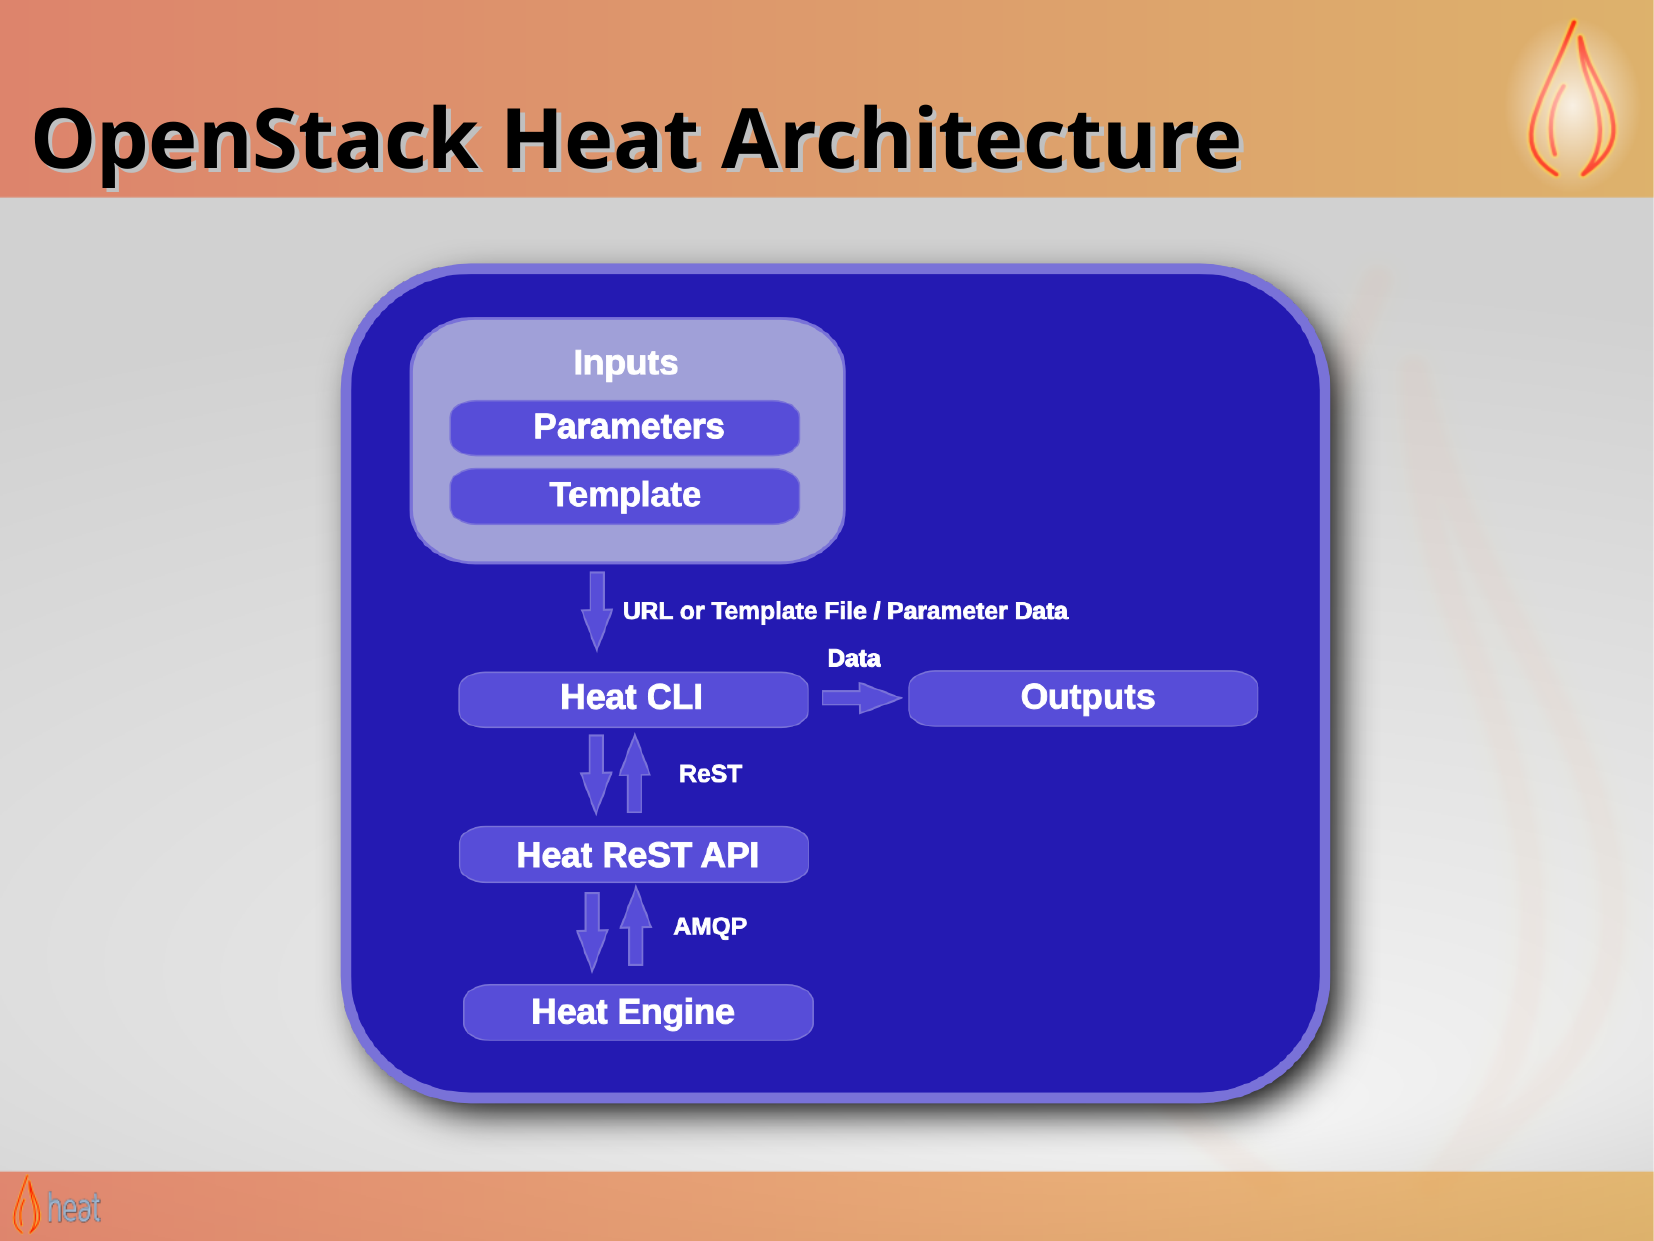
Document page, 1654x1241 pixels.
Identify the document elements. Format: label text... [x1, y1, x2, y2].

title OpenStack Heat Architecture [30, 23, 1606, 249]
picture [0, 0, 1654, 1241]
